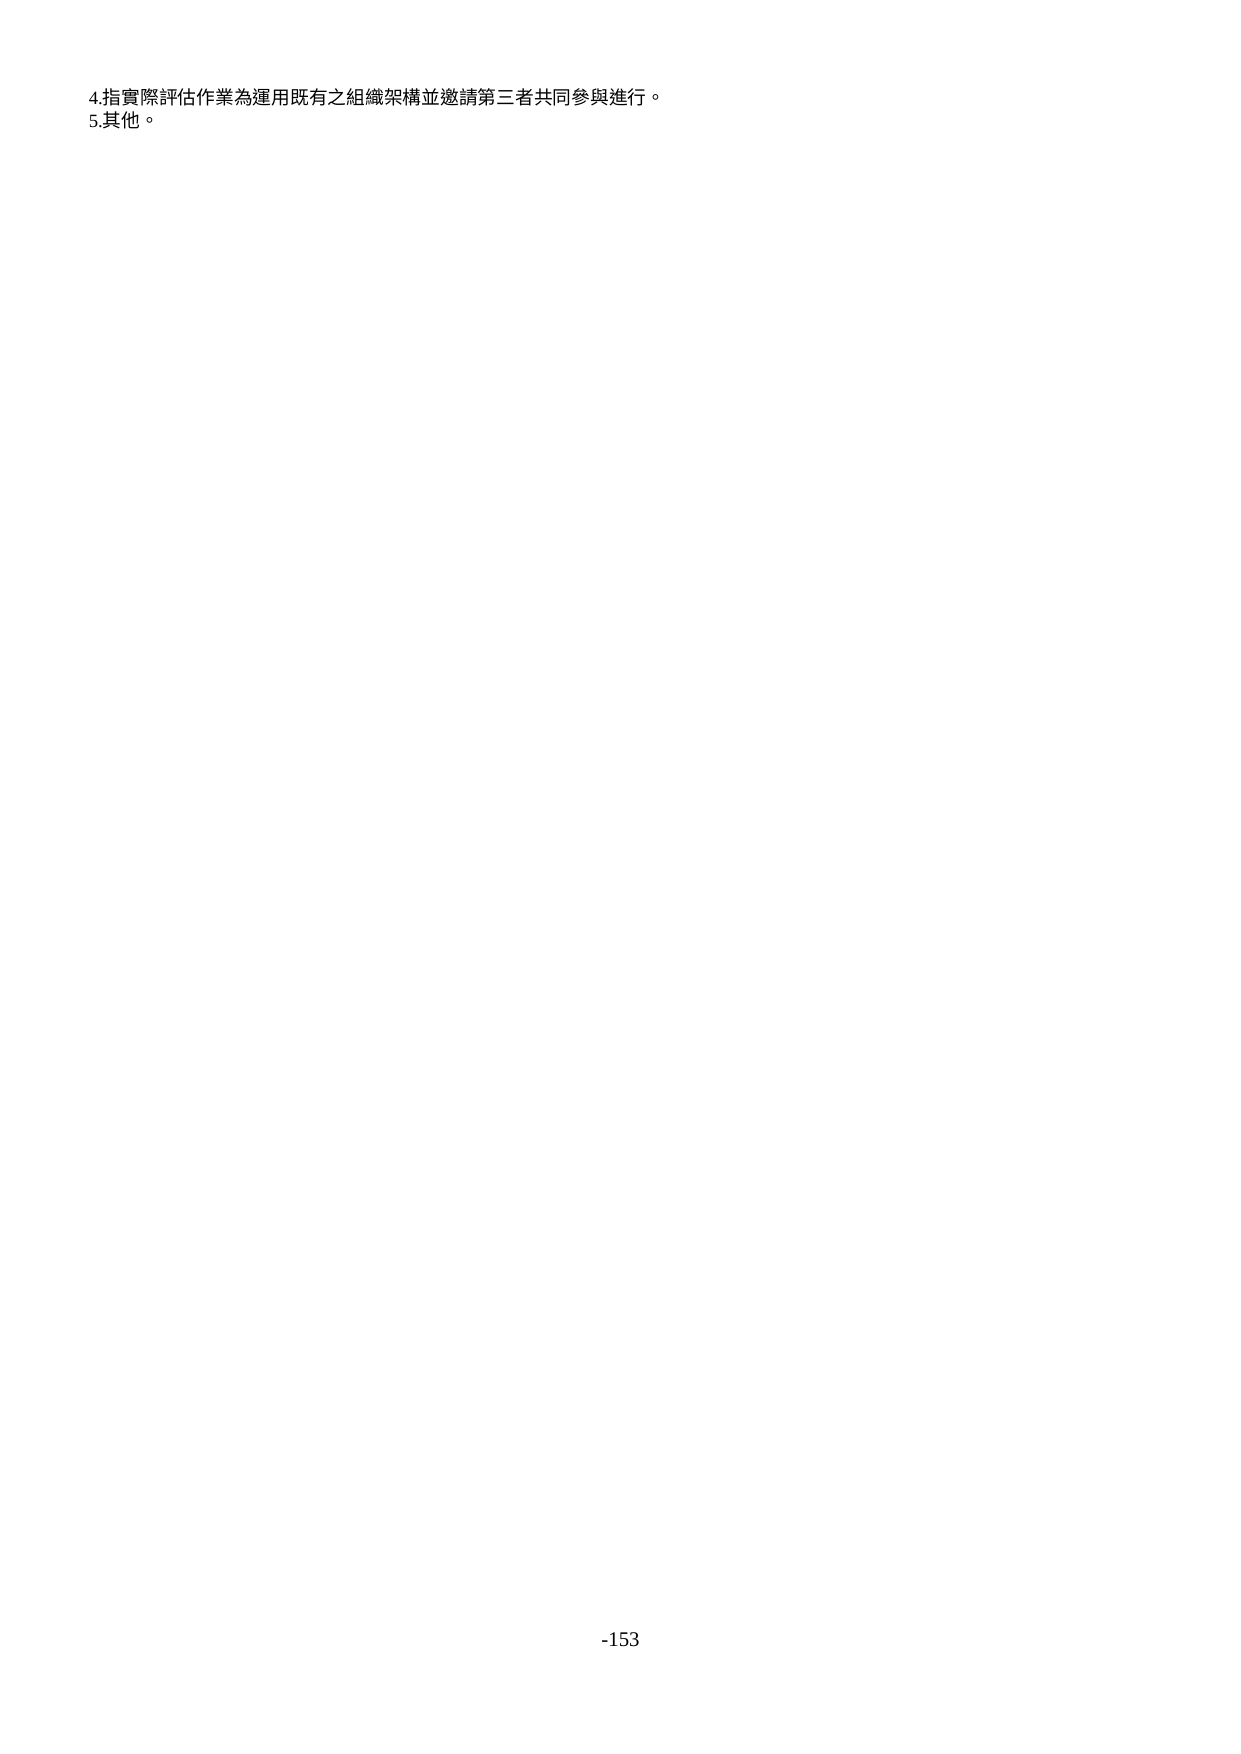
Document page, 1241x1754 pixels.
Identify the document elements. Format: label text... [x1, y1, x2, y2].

list 指實際評估作業為運用既有之組織架構並邀請第三者共同參與進行。 [88, 89, 1152, 108]
list 其他。 [88, 112, 1152, 131]
